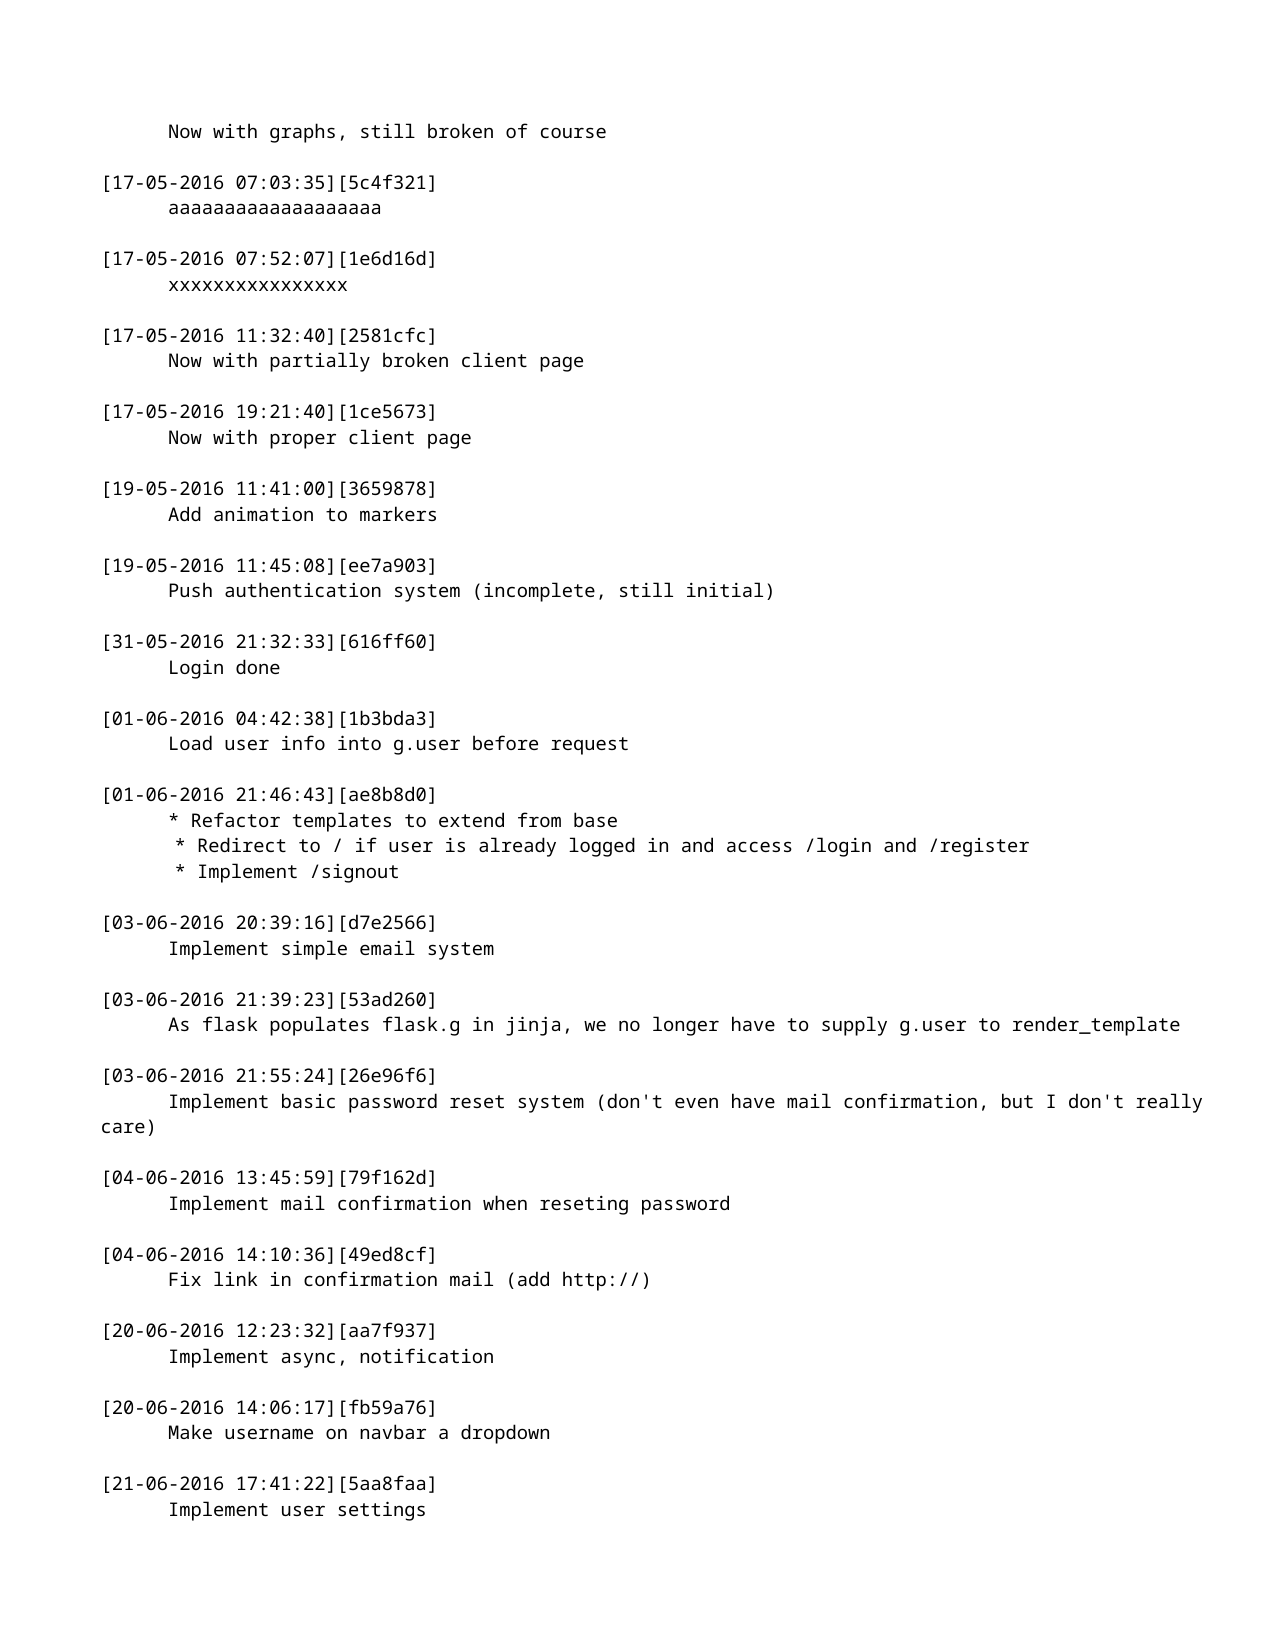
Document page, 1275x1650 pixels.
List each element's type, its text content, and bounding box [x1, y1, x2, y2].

text [03-06-2016 21:55:24][26e96f6] [100, 1062, 1243, 1088]
text [03-06-2016 20:39:16][d7e2566] [100, 909, 1243, 935]
text Implement mail confirmation when reseting password [100, 1190, 1243, 1216]
text * Implement /signout [100, 858, 1243, 884]
text [31-05-2016 21:32:33][616ff60] [100, 628, 1243, 654]
text Login done [100, 654, 1243, 679]
text Push authentication system (incomplete, still initial) [100, 577, 1243, 603]
text Now with proper client page [100, 424, 1243, 450]
text [17-05-2016 11:32:40][2581cfc] [100, 322, 1243, 348]
text Make username on navbar a dropdown [100, 1420, 1243, 1445]
text xxxxxxxxxxxxxxxx [100, 271, 1243, 297]
text [17-05-2016 07:03:35][5c4f321] [100, 169, 1243, 195]
text aaaaaaaaaaaaaaaaaaa [100, 195, 1243, 220]
text [19-05-2016 11:45:08][ee7a903] [100, 552, 1243, 577]
text Implement async, notification [100, 1343, 1243, 1369]
text Add animation to markers [100, 501, 1243, 526]
text [01-06-2016 04:42:38][1b3bda3] [100, 705, 1243, 731]
text [17-05-2016 07:52:07][1e6d16d] [100, 246, 1243, 271]
text * Redirect to / if user is already logged in and access /login and /register [100, 833, 1243, 858]
text Now with partially broken client page [100, 348, 1243, 373]
text [04-06-2016 13:45:59][79f162d] [100, 1164, 1243, 1190]
text Implement basic password reset system (don't even have mail confirmation, but I don't really care) [100, 1088, 1243, 1139]
text [04-06-2016 14:10:36][49ed8cf] [100, 1241, 1243, 1267]
text Implement simple email system [100, 935, 1243, 960]
text [20-06-2016 14:06:17][fb59a76] [100, 1394, 1243, 1420]
text [01-06-2016 21:46:43][ae8b8d0] [100, 782, 1243, 807]
text [19-05-2016 11:41:00][3659878] [100, 475, 1243, 501]
text Fix link in confirmation mail (add http://) [100, 1267, 1243, 1292]
text Load user info into g.user before request [100, 731, 1243, 756]
text As flask populates flask.g in jinja, we no longer have to supply g.user to render_template [100, 1011, 1243, 1037]
text [17-05-2016 19:21:40][1ce5673] [100, 399, 1243, 424]
text [20-06-2016 12:23:32][aa7f937] [100, 1318, 1243, 1343]
text Implement user settings [100, 1496, 1243, 1522]
text [03-06-2016 21:39:23][53ad260] [100, 986, 1243, 1011]
text * Refactor templates to extend from base [100, 807, 1243, 833]
text Now with graphs, still broken of course [100, 118, 1243, 144]
text [21-06-2016 17:41:22][5aa8faa] [100, 1471, 1243, 1496]
